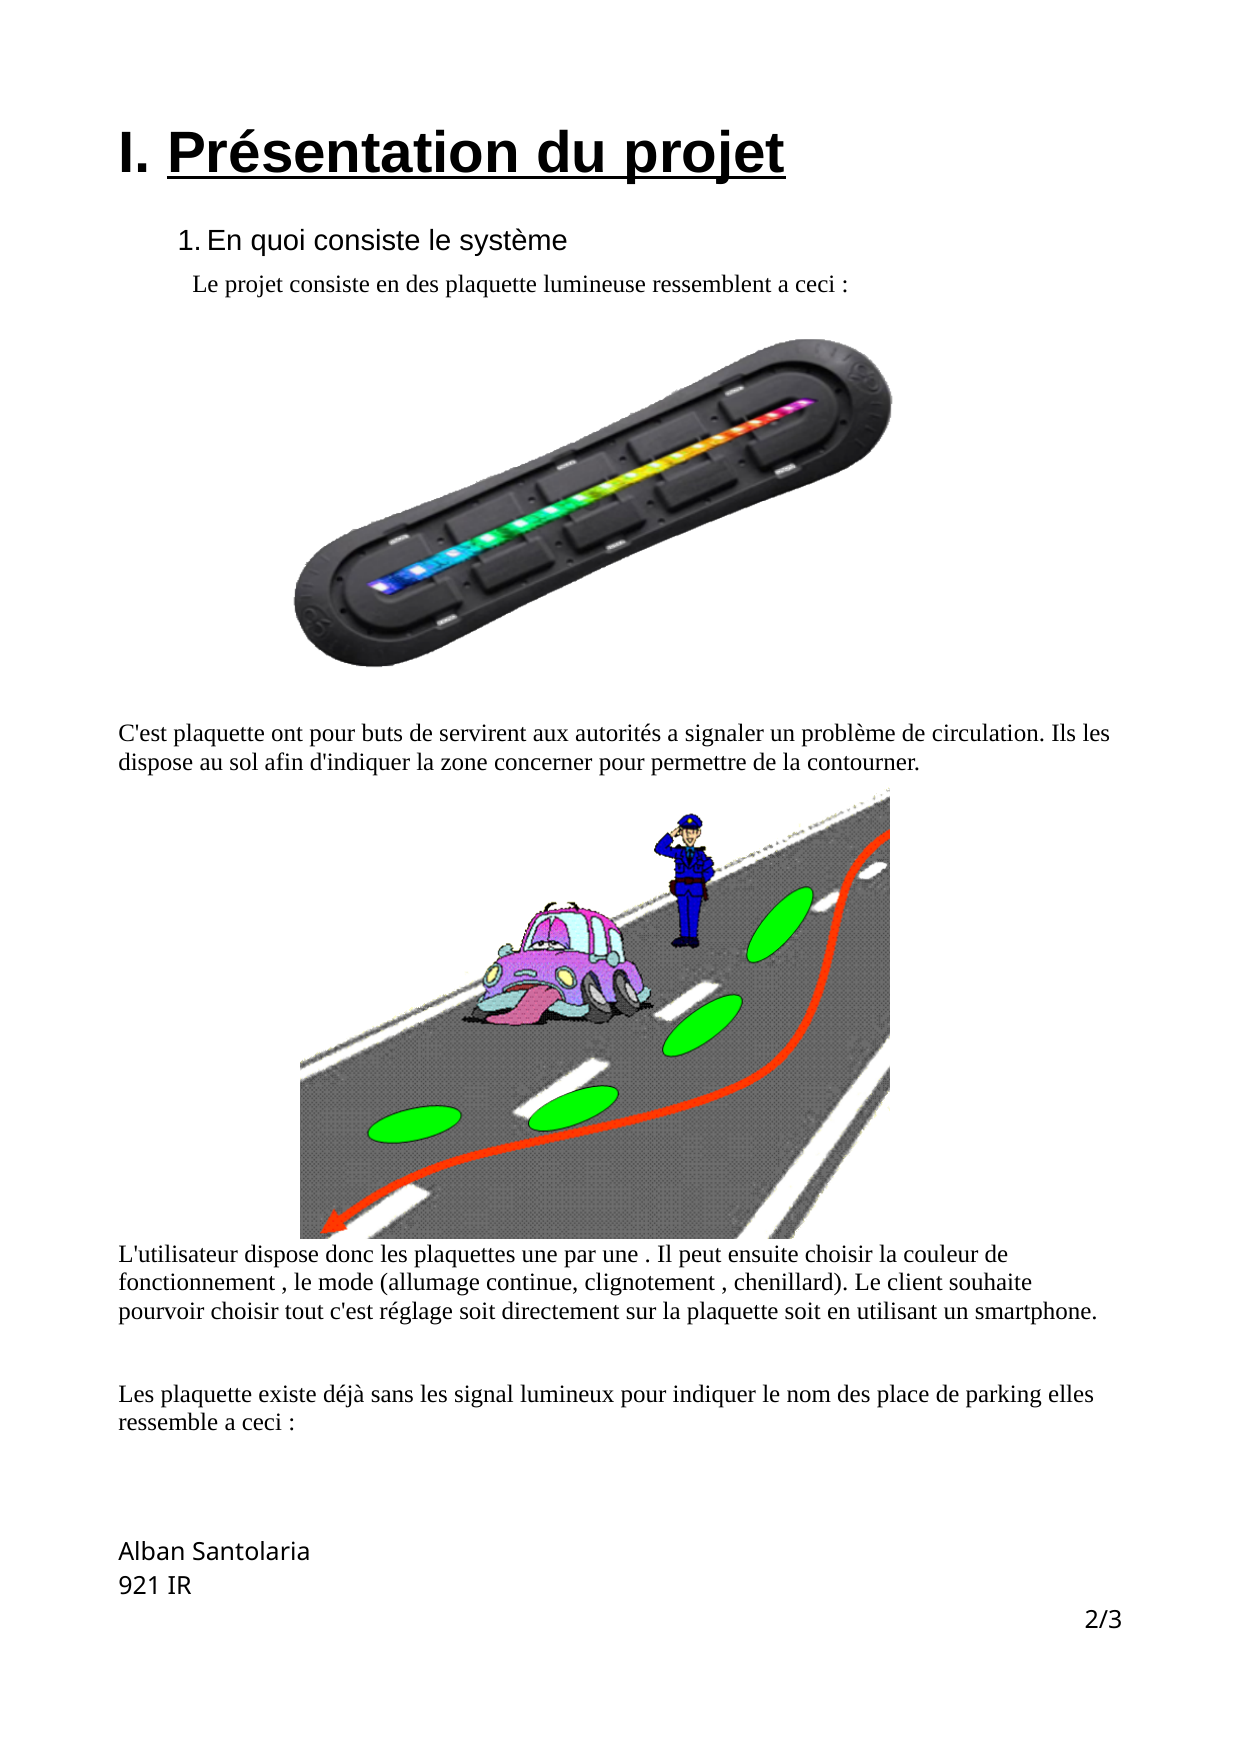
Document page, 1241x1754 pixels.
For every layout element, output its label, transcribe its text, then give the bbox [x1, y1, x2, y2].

picture [286, 322, 899, 677]
picture [300, 786, 890, 1239]
text L'utilisateur dispose donc les plaquettes une par une . Il peut ensuite choisir la couleur de fonctionnement , le mode (allumage continue, clignotement , chenillard). Le client souhaite pourvoir choisir tout c'est réglage soit directement sur la plaquette soit en utilisant un smartphone. [118, 788, 1122, 1325]
subtitle En quoi consiste le système [177, 223, 1122, 256]
text Le projet consiste en des plaquette lumineuse ressemblent a ceci : [118, 269, 1122, 297]
text Les plaquette existe déjà sans les signal lumineux pour indiquer le nom des place de parking elles ressemble a ceci : [118, 1379, 1122, 1436]
text C'est plaquette ont pour buts de servirent aux autorités a signaler un problème de circulation. Ils les dispose au sol afin d'indiquer la zone concerner pour permettre de la contourner. [118, 718, 1122, 776]
title Présentation du projet [118, 118, 1122, 185]
